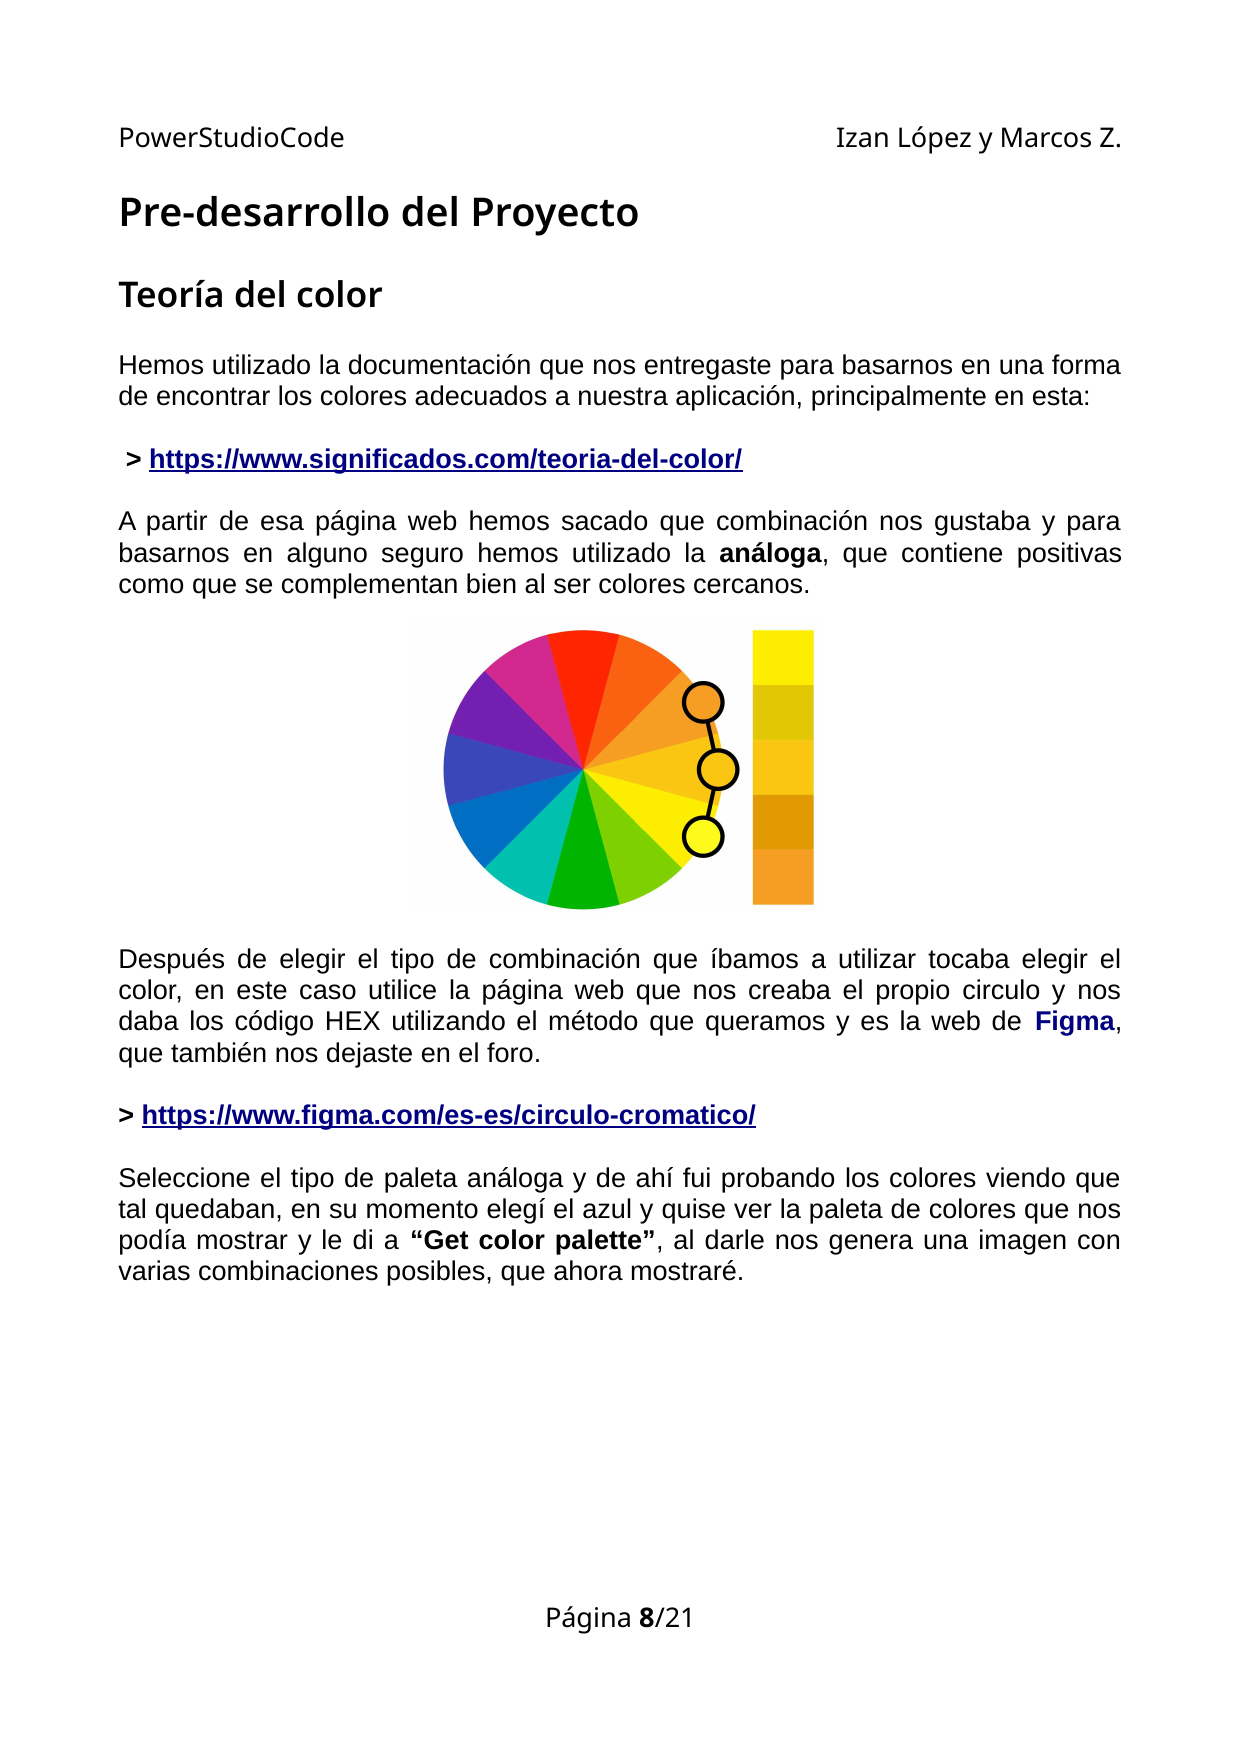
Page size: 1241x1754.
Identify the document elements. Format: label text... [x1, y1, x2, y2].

subtitle Teoría del color [118, 270, 1122, 318]
subtitle Pre-desarrollo del Proyecto [118, 184, 1122, 238]
text Hemos utilizado la documentación que nos entregaste para basarnos en una forma de encontrar los colores adecuados a nuestra aplicación, principalmente en esta: [118, 349, 1122, 412]
text Seleccione el tipo de paleta análoga y de ahí fui probando los colores viendo que tal quedaban, en su momento elegí el azul y quise ver la paleta de colores que nos podía mostrar y le di a “Get color palette”, al darle nos genera una imagen con varias combinaciones posibles, que ahora mostraré. [118, 1162, 1122, 1287]
picture [411, 619, 826, 913]
text Después de elegir el tipo de combinación que íbamos a utilizar tocaba elegir el color, en este caso utilice la página web que nos creaba el propio circulo y nos daba los código HEX utilizando el método que queramos y es la web de Figma, que también nos dejaste en el foro. [118, 943, 1122, 1068]
text > https://www.figma.com/es-es/circulo-cromatico/ [118, 1099, 1122, 1130]
text A partir de esa página web hemos sacado que combinación nos gustaba y para basarnos en alguno seguro hemos utilizado la análoga, que contiene positivas como que se complementan bien al ser colores cercanos. [118, 505, 1122, 599]
text > https://www.significados.com/teoria-del-color/ [118, 443, 1122, 474]
